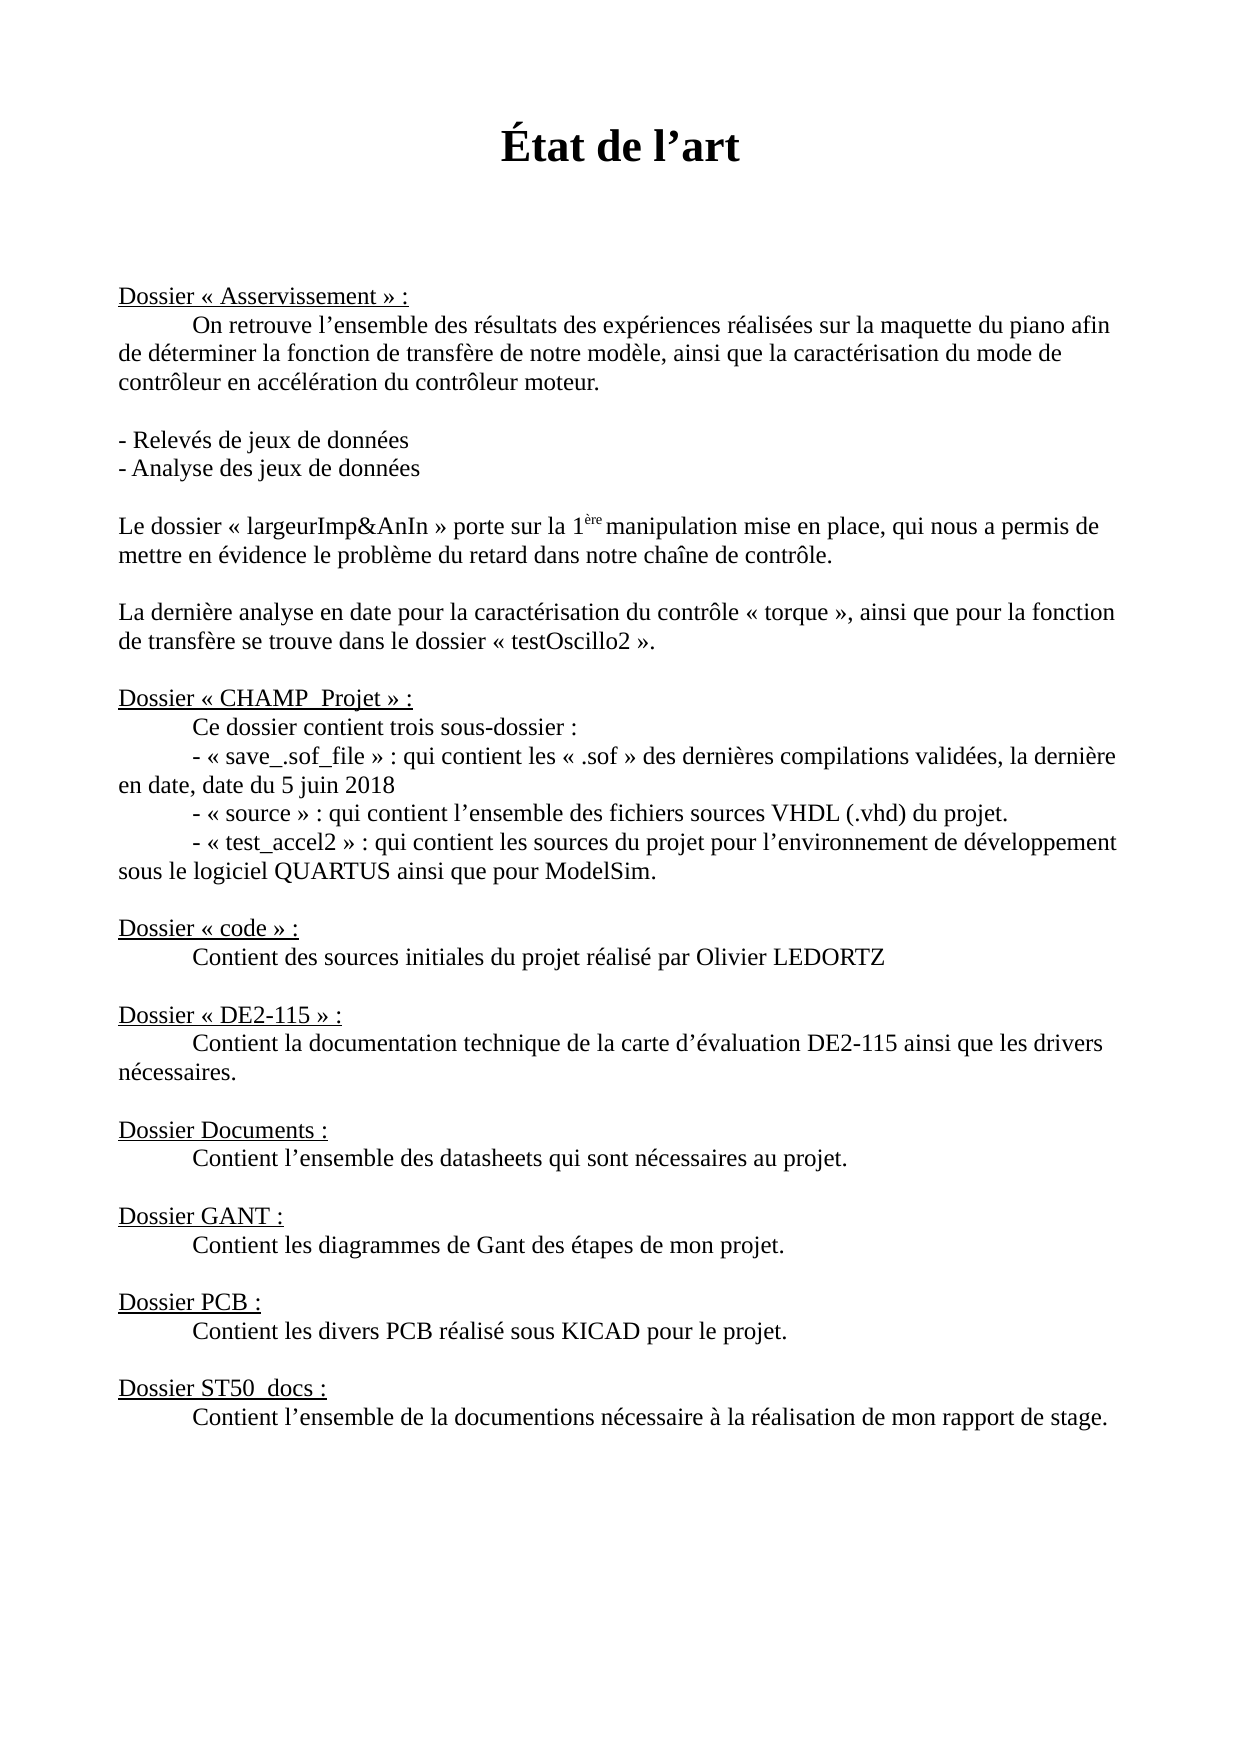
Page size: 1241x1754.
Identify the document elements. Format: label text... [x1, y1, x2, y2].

text - « test_accel2 » : qui contient les sources du projet pour l’environnement de développement sous le logiciel QUARTUS ainsi que pour ModelSim. [118, 827, 1122, 885]
text Contient des sources initiales du projet réalisé par Olivier LEDORTZ [118, 942, 1122, 971]
text - « save_.sof_file » : qui contient les « .sof » des dernières compilations validées, la dernière en date, date du 5 juin 2018 [118, 741, 1122, 798]
text - Analyse des jeux de données [118, 453, 1122, 482]
text Dossier GANT : [118, 1201, 1122, 1230]
text Dossier ST50_docs : [118, 1373, 1122, 1402]
text Dossier « DE2-115 » : [118, 1000, 1122, 1028]
text Contient l’ensemble des datasheets qui sont nécessaires au projet. [118, 1143, 1122, 1172]
text Contient l’ensemble de la documentions nécessaire à la réalisation de mon rapport de stage. [118, 1402, 1122, 1431]
text Dossier Documents : [118, 1115, 1122, 1143]
text Dossier « code » : [118, 913, 1122, 942]
text Dossier « CHAMP_Projet » : [118, 683, 1122, 712]
text État de l’art [118, 118, 1122, 171]
text Contient les divers PCB réalisé sous KICAD pour le projet. [118, 1316, 1122, 1345]
text La dernière analyse en date pour la caractérisation du contrôle « torque », ainsi que pour la fonction de transfère se trouve dans le dossier « testOscillo2 ». [118, 597, 1122, 655]
text - Relevés de jeux de données [118, 425, 1122, 453]
text Dossier PCB : [118, 1287, 1122, 1316]
text Contient la documentation technique de la carte d’évaluation DE2-115 ainsi que les drivers nécessaires. [118, 1028, 1122, 1086]
text Dossier « Asservissement » : [118, 281, 1122, 310]
text On retrouve l’ensemble des résultats des expériences réalisées sur la maquette du piano afin de déterminer la fonction de transfère de notre modèle, ainsi que la caractérisation du mode de contrôleur en accélération du contrôleur moteur. [118, 310, 1122, 396]
text Ce dossier contient trois sous-dossier : [118, 712, 1122, 741]
text - « source » : qui contient l’ensemble des fichiers sources VHDL (.vhd) du projet. [118, 798, 1122, 827]
text Contient les diagrammes de Gant des étapes de mon projet. [118, 1230, 1122, 1258]
text Le dossier « largeurImp&AnIn » porte sur la 1ère manipulation mise en place, qui nous a permis de mettre en évidence le problème du retard dans notre chaîne de contrôle. [118, 511, 1122, 568]
